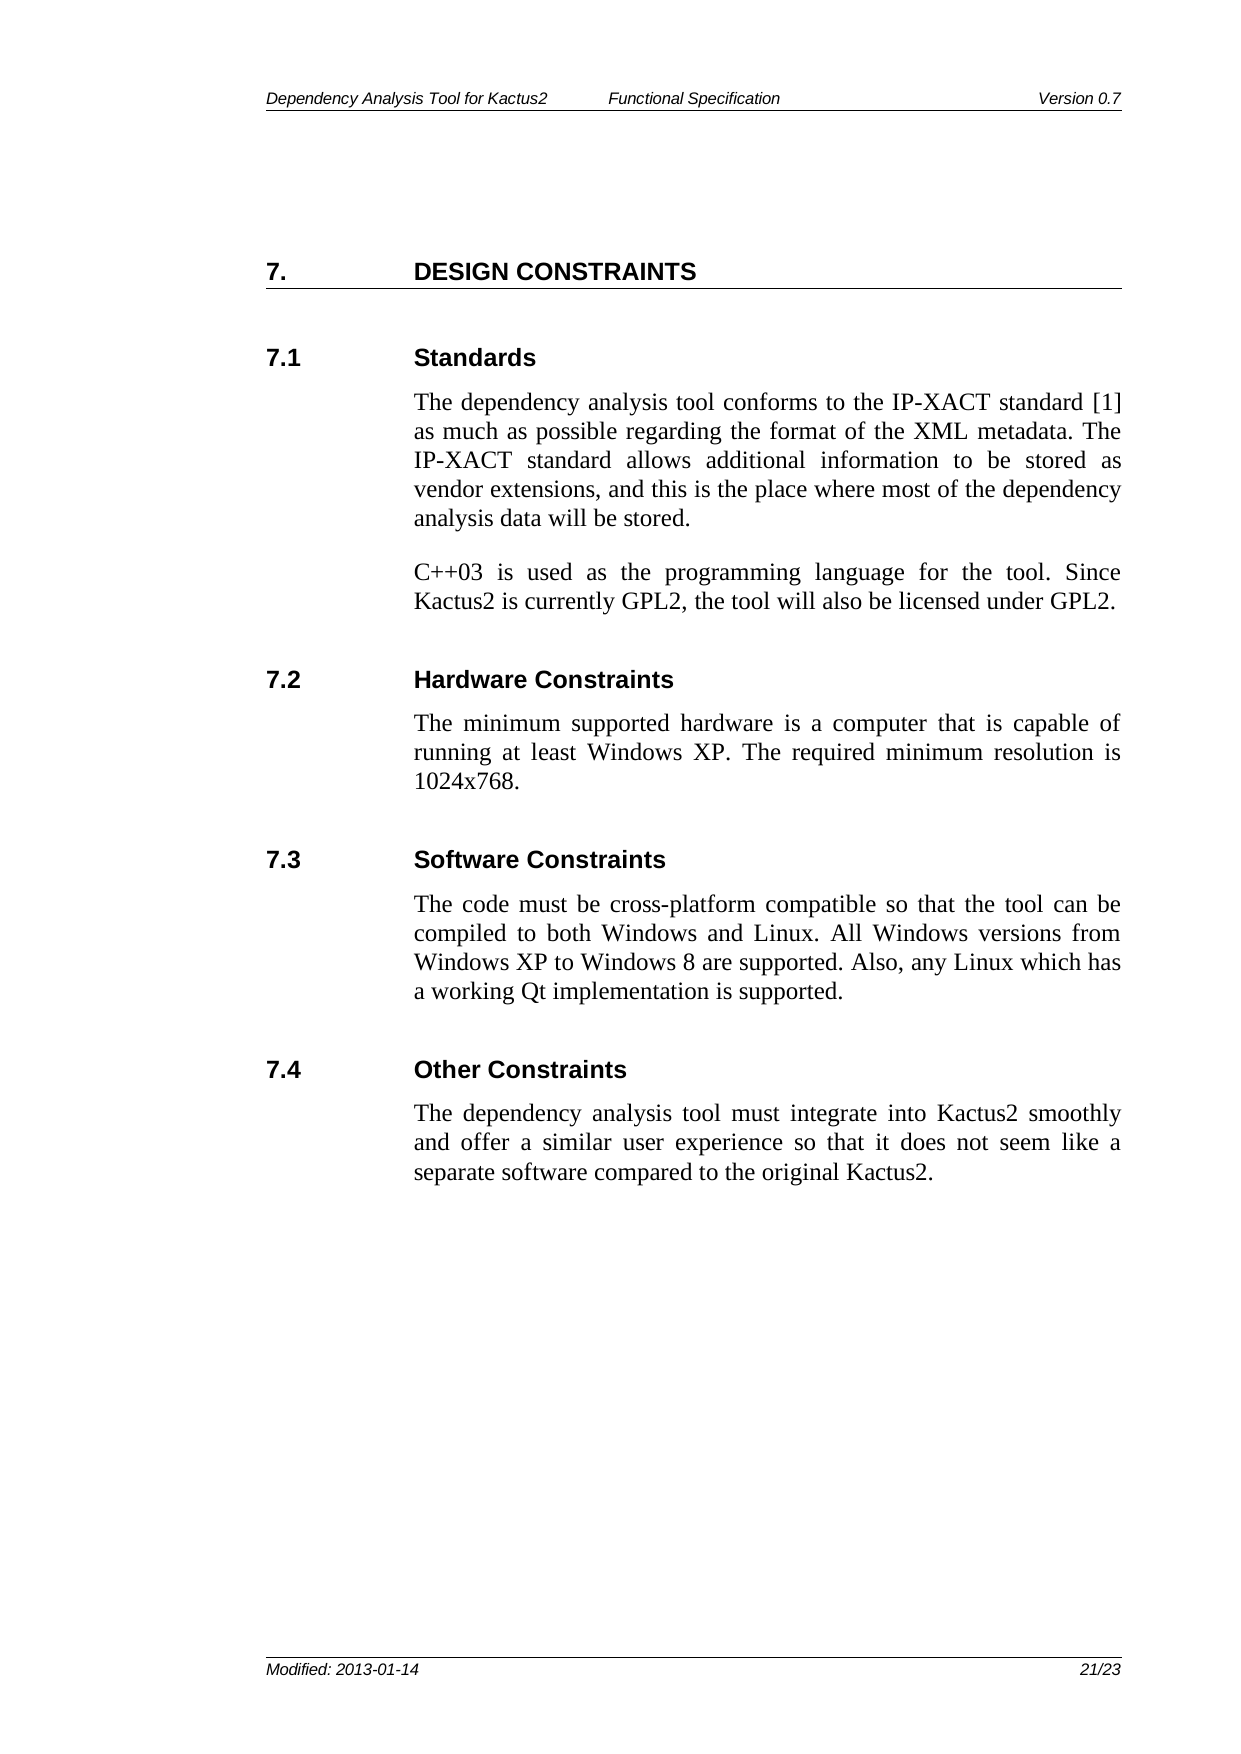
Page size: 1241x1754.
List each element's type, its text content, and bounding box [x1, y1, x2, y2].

subtitle Other Constraints [266, 1055, 1122, 1084]
subtitle Standards [266, 343, 1122, 372]
text The code must be cross-platform compatible so that the tool can be compiled to both Windows and Linux. All Windows versions from Windows XP to Windows 8 are supported. Also, any Linux which has a working Qt implementation is supported. [413, 889, 1122, 1005]
text The dependency analysis tool conforms to the IP-XACT standard [1] as much as possible regarding the format of the XML metadata. The IP-XACT standard allows additional information to be stored as vendor extensions, and this is the place where most of the dependency analysis data will be stored. [413, 387, 1122, 532]
text C++03 is used as the programming language for the tool. Since Kactus2 is currently GPL2, the tool will also be licensed under GPL2. [413, 557, 1122, 615]
subtitle Hardware Constraints [266, 664, 1122, 694]
subtitle Design Constraints [266, 257, 1122, 288]
text The minimum supported hardware is a computer that is capable of running at least Windows XP. The required minimum resolution is 1024x768. [413, 708, 1122, 795]
subtitle Software Constraints [266, 845, 1122, 874]
text The dependency analysis tool must integrate into Kactus2 smoothly and offer a similar user experience so that it does not seem like a separate software compared to the original Kactus2. [413, 1098, 1122, 1185]
